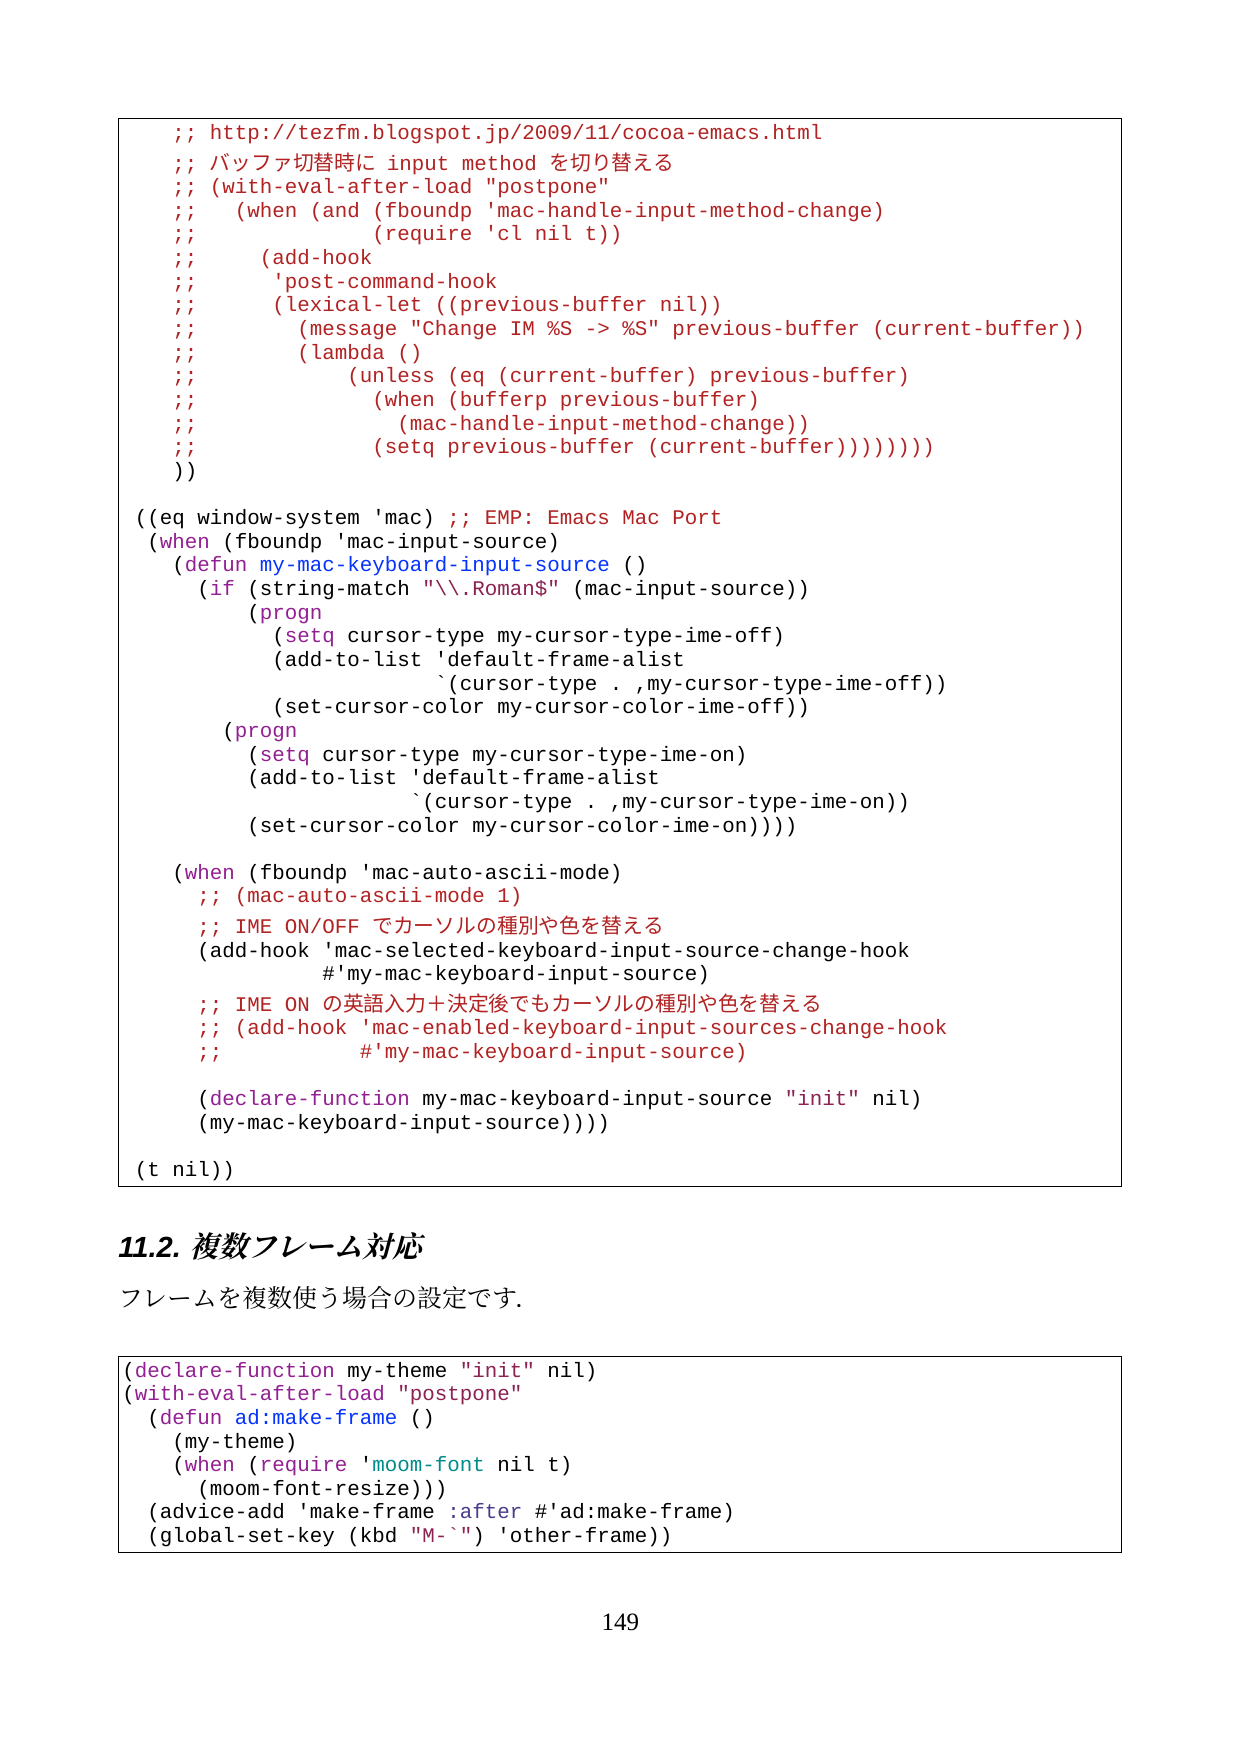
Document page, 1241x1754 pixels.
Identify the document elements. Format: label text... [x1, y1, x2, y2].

text ;; (require 'cl nil t)) [119, 219, 1121, 243]
text (global-set-key (kbd "M-`") 'other-frame)) [119, 1521, 1121, 1552]
text (when (fboundp 'mac-input-source) [119, 527, 1121, 551]
text (my-theme) [119, 1427, 1121, 1450]
text ;; バッファ切替時に input method を切り替える [119, 142, 1121, 172]
text (my-mac-keyboard-input-source)))) [119, 1108, 1121, 1132]
text ;; (unless (eq (current-buffer) previous-buffer) [119, 361, 1121, 385]
text (add-hook 'mac-selected-keyboard-input-source-change-hook [119, 936, 1121, 959]
text (defun my-mac-keyboard-input-source () [119, 551, 1121, 574]
text (if (string-match "\\.Roman$" (mac-input-source)) [119, 574, 1121, 598]
text (setq cursor-type my-cursor-type-ime-on) [119, 740, 1121, 763]
text (add-to-list 'default-frame-alist [119, 763, 1121, 787]
text ;; (when (and (fboundp 'mac-handle-input-method-change) [119, 196, 1121, 219]
text (with-eval-after-load "postpone" [119, 1379, 1121, 1403]
text ;; #'my-mac-keyboard-input-source) [119, 1037, 1121, 1061]
text ;; http://tezfm.blogspot.jp/2009/11/cocoa-emacs.html [119, 119, 1121, 142]
text ;; IME ON/OFF でカーソルの種別や色を替える [119, 905, 1121, 936]
text ;; (message "Change IM %S -> %S" previous-buffer (current-buffer)) [119, 314, 1121, 338]
text (set-cursor-color my-cursor-color-ime-on)))) [119, 811, 1121, 834]
text (declare-function my-theme "init" nil) [119, 1357, 1121, 1379]
text `(cursor-type . ,my-cursor-type-ime-off)) [119, 669, 1121, 692]
text (progn [119, 598, 1121, 621]
text フレームを複数使う場合の設定です． [118, 1278, 1122, 1343]
text )) [119, 456, 1121, 479]
text ;; (mac-handle-input-method-change)) [119, 409, 1121, 432]
text (when (require 'moom-font nil t) [119, 1450, 1121, 1474]
text (when (fboundp 'mac-auto-ascii-mode) [119, 858, 1121, 882]
text ;; 'post-command-hook [119, 267, 1121, 290]
text ;; (lambda () [119, 338, 1121, 361]
text (moom-font-resize))) [119, 1474, 1121, 1498]
text ;; (when (bufferp previous-buffer) [119, 385, 1121, 409]
text ;; (mac-auto-ascii-mode 1) [119, 882, 1121, 905]
text ;; (setq previous-buffer (current-buffer)))))))) [119, 432, 1121, 456]
text (declare-function my-mac-keyboard-input-source "init" nil) [119, 1084, 1121, 1108]
text (defun ad:make-frame () [119, 1403, 1121, 1427]
text ;; IME ON の英語入力＋決定後でもカーソルの種別や色を替える [119, 983, 1121, 1013]
text ((eq window-system 'mac) ;; EMP: Emacs Mac Port [119, 503, 1121, 527]
text ;; (with-eval-after-load "postpone" [119, 172, 1121, 196]
text `(cursor-type . ,my-cursor-type-ime-on)) [119, 787, 1121, 811]
text ;; (add-hook 'mac-enabled-keyboard-input-sources-change-hook [119, 1013, 1121, 1037]
text ;; (lexical-let ((previous-buffer nil)) [119, 290, 1121, 314]
text (add-to-list 'default-frame-alist [119, 645, 1121, 669]
text (advice-add 'make-frame :after #'ad:make-frame) [119, 1498, 1121, 1521]
text (setq cursor-type my-cursor-type-ime-off) [119, 621, 1121, 645]
text #'my-mac-keyboard-input-source) [119, 959, 1121, 983]
text ;; (add-hook [119, 243, 1121, 267]
subtitle 複数フレーム対応 [118, 1224, 1122, 1266]
text (set-cursor-color my-cursor-color-ime-off)) [119, 692, 1121, 716]
text (progn [119, 716, 1121, 740]
text (t nil)) [119, 1155, 1121, 1186]
